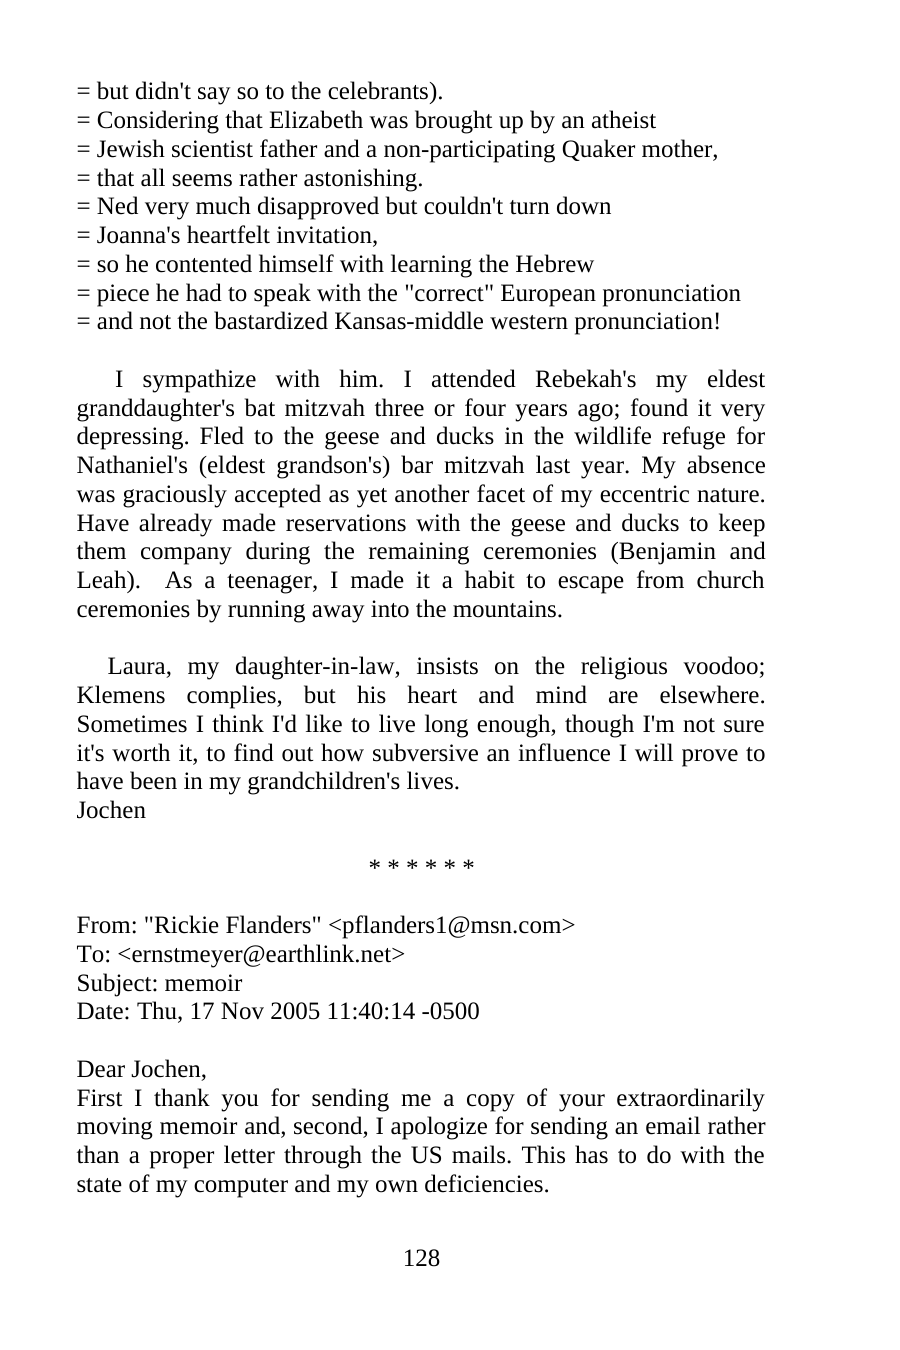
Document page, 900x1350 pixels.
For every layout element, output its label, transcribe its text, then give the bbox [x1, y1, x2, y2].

text = so he contented himself with learning the Hebrew [76, 249, 766, 278]
text = Considering that Elizabeth was brought up by an atheist [76, 105, 766, 134]
text Jochen [76, 795, 766, 824]
text = piece he had to speak with the "correct" European pronunciation [76, 278, 766, 306]
text Subject: memoir [76, 968, 766, 996]
text = Ned very much disapproved but couldn't turn down [76, 191, 766, 220]
text = that all seems rather astonishing. [76, 163, 766, 191]
text First I thank you for sending me a copy of your extraordinarily moving memoir and, second, I apologize for sending an email rather than a proper letter through the US mails. This has to do with the state of my computer and my own deficiencies. [76, 1083, 766, 1198]
text * * * * * * [76, 853, 766, 881]
text Date: Thu, 17 Nov 2005 11:40:14 -0500 [76, 996, 766, 1025]
text = Joanna's heartfelt invitation, [76, 220, 766, 249]
text I sympathize with him. I attended Rebekah's my eldest granddaughter's bat mitzvah three or four years ago; found it very depressing. Fled to the geese and ducks in the wildlife refuge for Nathaniel's (eldest grandson's) bar mitzvah last year. My absence was graciously accepted as yet another facet of my eccentric nature. Have already made reservations with the geese and ducks to keep them company during the remaining ceremonies (Benjamin and Leah). As a teenager, I made it a habit to escape from church ceremonies by running away into the mountains. [76, 364, 766, 623]
text = but didn't say so to the celebrants). [76, 76, 766, 105]
text From: "Rickie Flanders" <pflanders1@msn.com> [76, 910, 766, 939]
text Laura, my daughter-in-law, insists on the religious voodoo; Klemens complies, but his heart and mind are elsewhere. Sometimes I think I'd like to live long enough, though I'm not sure it's worth it, to find out how subversive an influence I will prove to have been in my grandchildren's lives. [76, 651, 766, 795]
text = Jewish scientist father and a non-participating Quaker mother, [76, 134, 766, 163]
text Dear Jochen, [76, 1054, 766, 1083]
text To: <ernstmeyer@earthlink.net> [76, 939, 766, 968]
text = and not the bastardized Kansas-middle western pronunciation! [76, 306, 766, 335]
